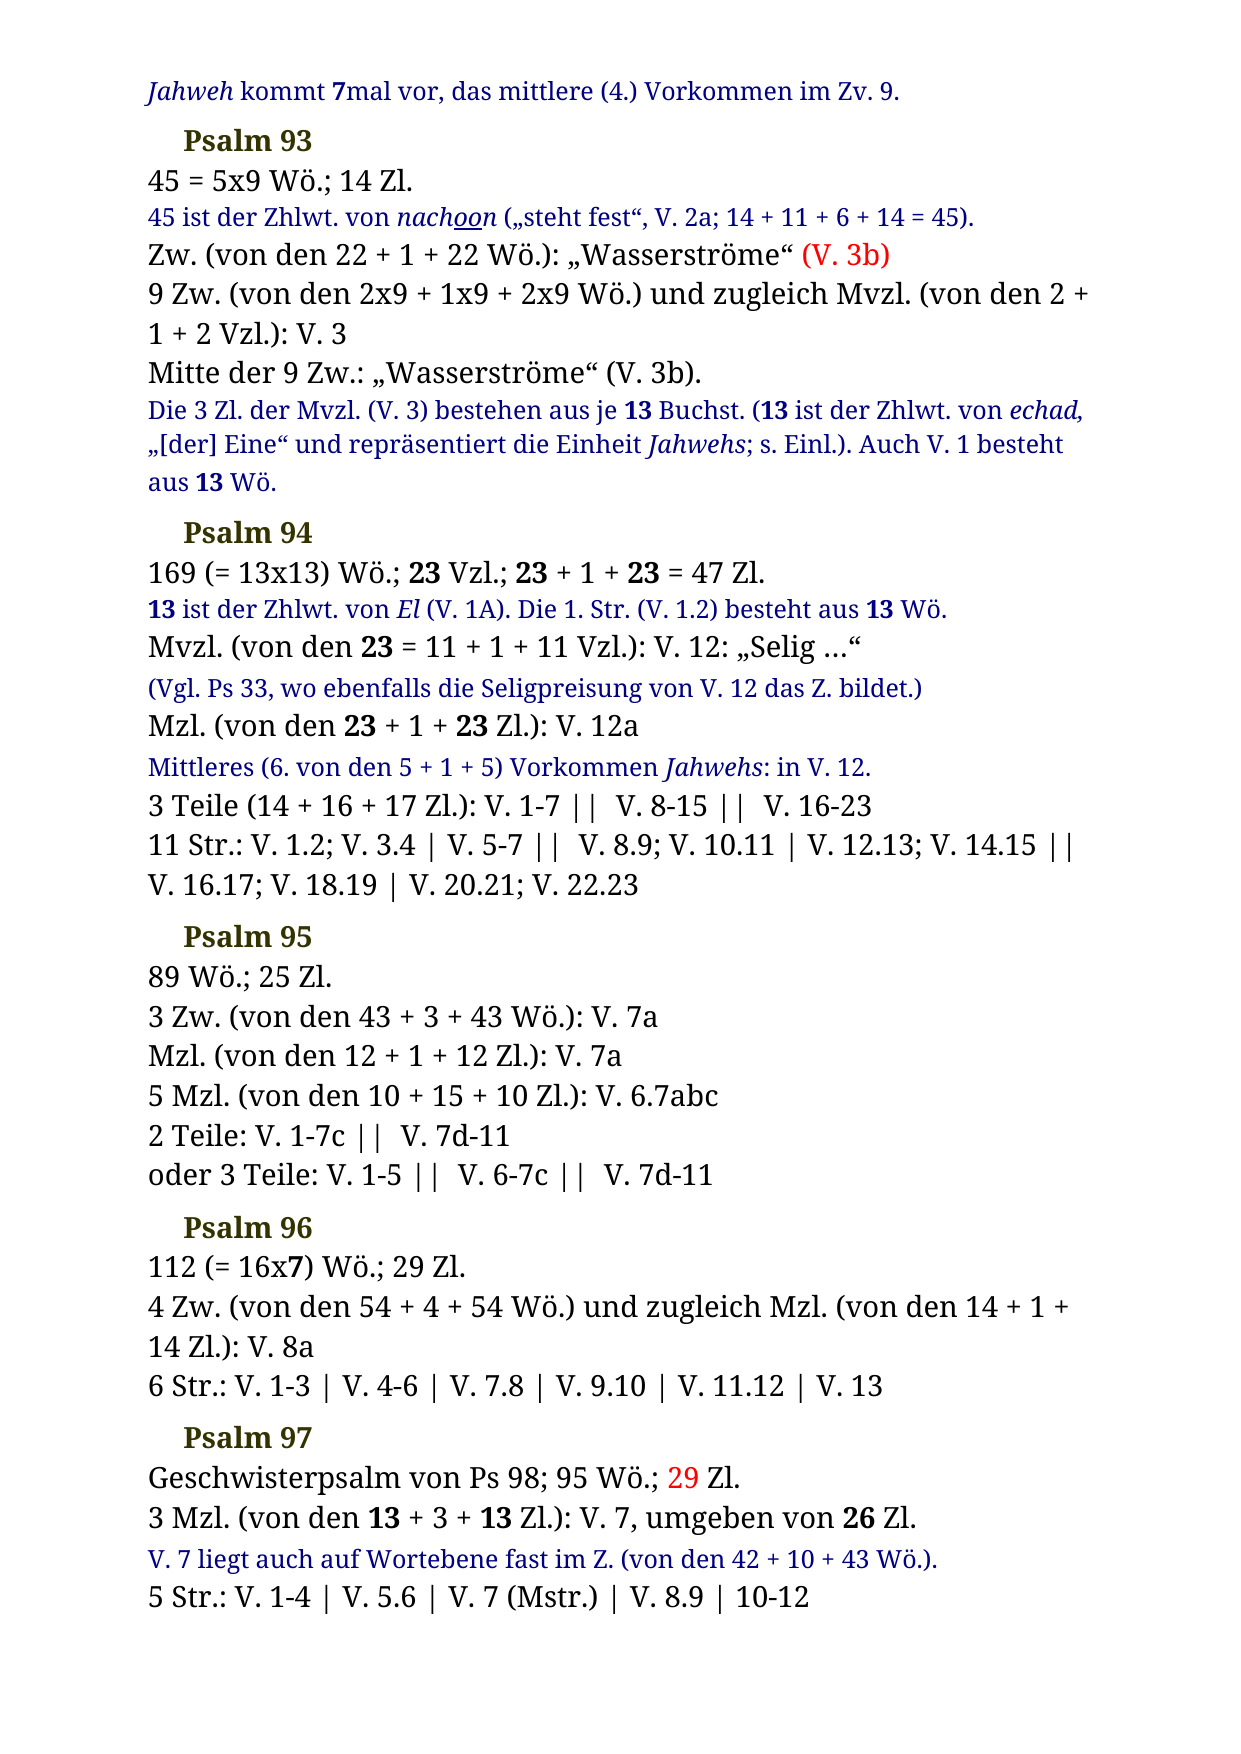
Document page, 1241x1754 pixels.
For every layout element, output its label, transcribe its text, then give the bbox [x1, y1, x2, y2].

text 6 Str.: V. 1-3 | V. 4-6 | V. 7.8 | V. 9.10 | V. 11.12 | V. 13 [148, 1366, 1093, 1405]
text 89 Wö.; 25 Zl. [148, 956, 1093, 996]
text 3 Zw. (von den 43 + 3 + 43 Wö.): V. 7a [148, 996, 1093, 1036]
text 5 Str.: V. 1-4 | V. 5.6 | V. 7 (Mstr.) | V. 8.9 | 10-12 [148, 1577, 1093, 1616]
text 3 Mzl. (von den 13 + 3 + 13 Zl.): V. 7, umgeben von 26 Zl. [148, 1497, 1093, 1537]
text Mitte der 9 Zw.: „Wasserströme“ (V. 3b). [148, 353, 1093, 392]
subtitle Psalm 97 [183, 1418, 1093, 1457]
text 2 Teile: V. 1-7c || V. 7d-11 [148, 1115, 1093, 1155]
subtitle Psalm 95 [183, 917, 1093, 956]
text 5 Mzl. (von den 10 + 15 + 10 Zl.): V. 6.7abc [148, 1075, 1093, 1115]
subtitle Psalm 96 [183, 1207, 1093, 1247]
text 169 (= 13x13) Wö.; 23 Vzl.; 23 + 1 + 23 = 47 Zl. [148, 552, 1093, 592]
text 9 Zw. (von den 2x9 + 1x9 + 2x9 Wö.) und zugleich Mvzl. (von den 2 + 1 + 2 Vzl.): V. 3 [148, 273, 1093, 353]
text 13 ist der Zhlwt. von El (V. 1A). Die 1. Str. (V. 1.2) besteht aus 13 Wö. [148, 592, 1093, 626]
text 45 = 5x9 Wö.; 14 Zl. [148, 160, 1093, 200]
subtitle Psalm 94 [183, 513, 1093, 552]
text Mittleres (6. von den 5 + 1 + 5) Vorkommen Jahwehs: in V. 12. [148, 745, 1093, 785]
text 11 Str.: V. 1.2; V. 3.4 | V. 5-7 || V. 8.9; V. 10.11 | V. 12.13; V. 14.15 || V. 16.17; V. 18.19 | V. 20.21; V. 22.23 [148, 825, 1093, 904]
text V. 7 liegt auch auf Wortebene fast im Z. (von den 42 + 10 + 43 Wö.). [148, 1537, 1093, 1577]
text (Vgl. Ps 33, wo ebenfalls die Seligpreisung von V. 12 das Z. bildet.) [148, 666, 1093, 706]
text 45 ist der Zhlwt. von nachoon („steht fest“, V. 2a; 14 + 11 + 6 + 14 = 45). [148, 200, 1093, 234]
text Zw. (von den 22 + 1 + 22 Wö.): „Wasserströme“ (V. 3b) [148, 234, 1093, 273]
text oder 3 Teile: V. 1-5 || V. 6-7c || V. 7d-11 [148, 1155, 1093, 1194]
text Mzl. (von den 23 + 1 + 23 Zl.): V. 12a [148, 706, 1093, 745]
text Geschwisterpsalm von Ps 98; 95 Wö.; 29 Zl. [148, 1457, 1093, 1497]
text 112 (= 16x7) Wö.; 29 Zl. [148, 1247, 1093, 1286]
text Die 3 Zl. der Mvzl. (V. 3) bestehen aus je 13 Buchst. (13 ist der Zhlwt. von echad, „[der] Eine“ und repräsentiert die Einheit Jahwehs; s. Einl.). Auch V. 1 besteht aus 13 Wö. [148, 392, 1093, 500]
text 3 Teile (14 + 16 + 17 Zl.): V. 1-7 || V. 8-15 || V. 16-23 [148, 785, 1093, 825]
text Mvzl. (von den 23 = 11 + 1 + 11 Vzl.): V. 12: „Selig …“ [148, 626, 1093, 666]
subtitle Psalm 93 [183, 120, 1093, 160]
text 4 Zw. (von den 54 + 4 + 54 Wö.) und zugleich Mzl. (von den 14 + 1 + 14 Zl.): V. 8a [148, 1286, 1093, 1366]
text Jahweh kommt 7mal vor, das mittlere (4.) Vorkommen im Zv. 9. [148, 74, 1093, 108]
text Mzl. (von den 12 + 1 + 12 Zl.): V. 7a [148, 1036, 1093, 1075]
